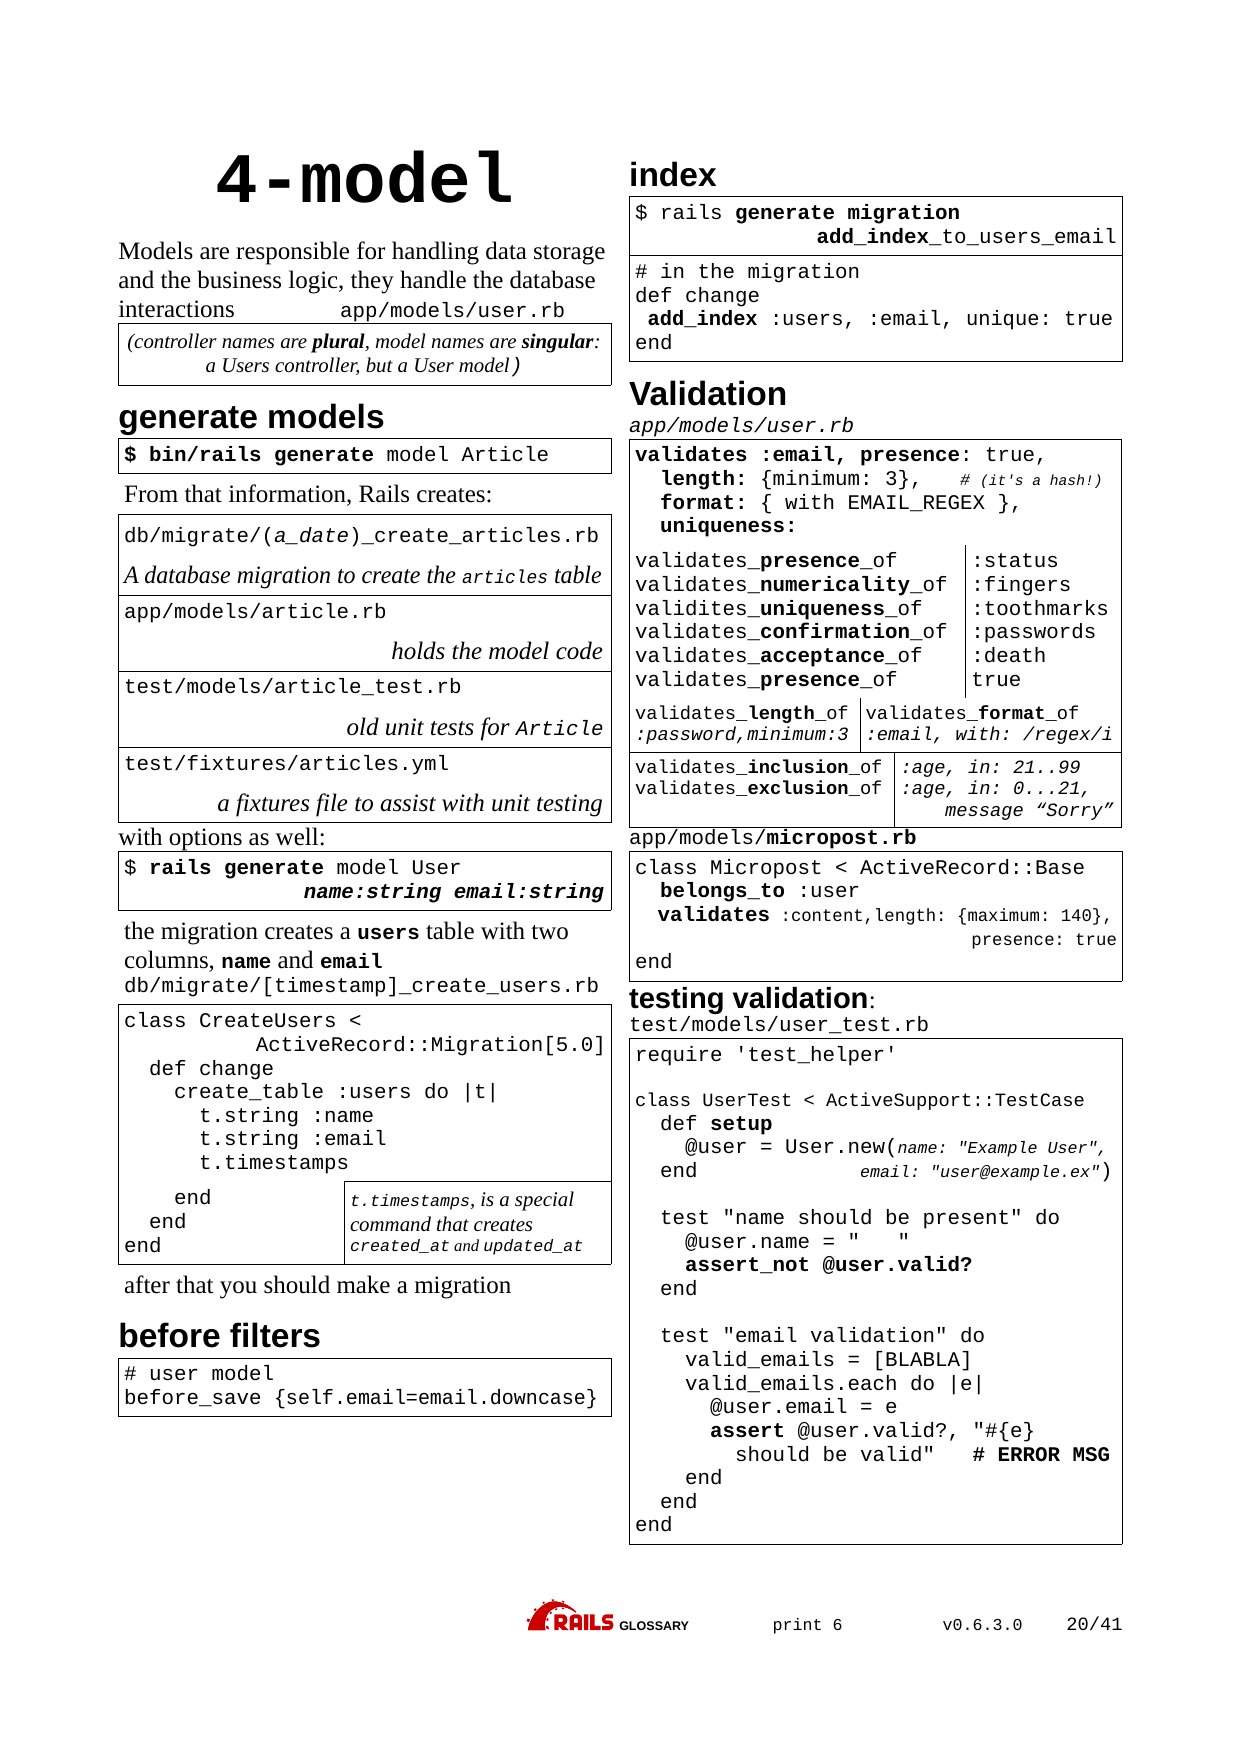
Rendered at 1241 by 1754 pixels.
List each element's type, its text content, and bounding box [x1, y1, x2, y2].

table_cell :status :fingers :toothmarks :passwords :death true [966, 545, 1121, 698]
table_header # user model before_save {self.email=email.downcase} [119, 1359, 611, 1416]
table_header $ rails generate migration add_index_to_users_email [630, 197, 1122, 255]
table_cell the migration creates a users table with two columns, name and email db/migrate/[timestamp]_create_users.rb [118, 911, 611, 1004]
subtitle Validation [629, 373, 1122, 412]
table_cell validates_inclusion_of validates_exclusion_of [630, 753, 894, 827]
text app/models/micropost.rb [629, 828, 1122, 851]
subtitle 4-model [118, 143, 611, 224]
table_header class Micropost < ActiveRecord::Base belongs_to :user validates :content,length: {maximum: 140}, presence: true end [630, 852, 1122, 981]
table_cell validates_format_of :email, with: /regex/i [861, 698, 1121, 752]
table_cell class CreateUsers < ActiveRecord::Migration[5.0] def change create_table :users do |t| t.string :name t.string :email t.timestamps [119, 1005, 611, 1181]
table_cell A database migration to create the articles table [119, 555, 611, 595]
text testing validation: [629, 982, 1122, 1014]
table_cell :age, in: 21..99 :age, in: 0...21, message “Sorry” [895, 753, 1121, 827]
table_header require 'test_helper' class UserTest < ActiveSupport::TestCase def setup @user = User.new(name: "Example User", end email: "user@example.ex") test "name should be present" do @user.name = " " assert_not @user.valid? end test "email validation" do valid_emails = [BLABLA] valid_emails.each do |e| @user.email = e assert @user.valid?, "#{e} should be valid" # ERROR MSG end end end [630, 1039, 1122, 1544]
table_header $ bin/rails generate model Article [119, 439, 611, 473]
table_cell holds the model code [119, 630, 611, 671]
table_cell validates_length_of :password,minimum:3 [630, 698, 860, 752]
subtitle index [629, 155, 1122, 193]
text app/models/user.rb [629, 415, 1122, 438]
table_header (controller names are plural, model names are singular: a Users controller, but a User model) [119, 324, 611, 384]
table_cell t.timestamps, is a special command that creates created_at and updated_at [345, 1182, 611, 1264]
table_cell test/models/article_test.rb [119, 672, 611, 706]
table_header From that information, Rails creates: [118, 474, 611, 514]
subtitle before filters [118, 1316, 611, 1355]
table_header $ rails generate model User name:string email:string [119, 852, 611, 910]
table_cell after that you should make a migration [118, 1265, 611, 1304]
text Models are responsible for handling data storage and the business logic, they handle the database interactions app/models/user.rb [118, 236, 611, 323]
table_cell app/models/article.rb [119, 596, 611, 630]
table_cell old unit tests for Article [119, 706, 611, 747]
table_header validates :email, presence: true, length: {minimum: 3}, # (it's a hash!) format: { with EMAIL_REGEX }, uniqueness: [630, 440, 1121, 545]
text with options as well: [118, 823, 611, 851]
text test/models/user_test.rb [629, 1014, 1122, 1038]
table_cell validates_presence_of validates_numericality_of validites_uniqueness_of validates_confirmation_of validates_acceptance_of validates_presence_of [630, 545, 965, 698]
table_cell a fixtures file to assist with unit testing [119, 782, 611, 822]
table_cell test/fixtures/articles.yml [119, 748, 611, 782]
subtitle generate models [118, 396, 611, 435]
table_cell end end end [119, 1181, 344, 1264]
table_cell db/migrate/(a_date)_create_articles.rb [119, 515, 611, 555]
table_cell # in the migration def change add_index :users, :email, unique: true end [630, 256, 1122, 361]
